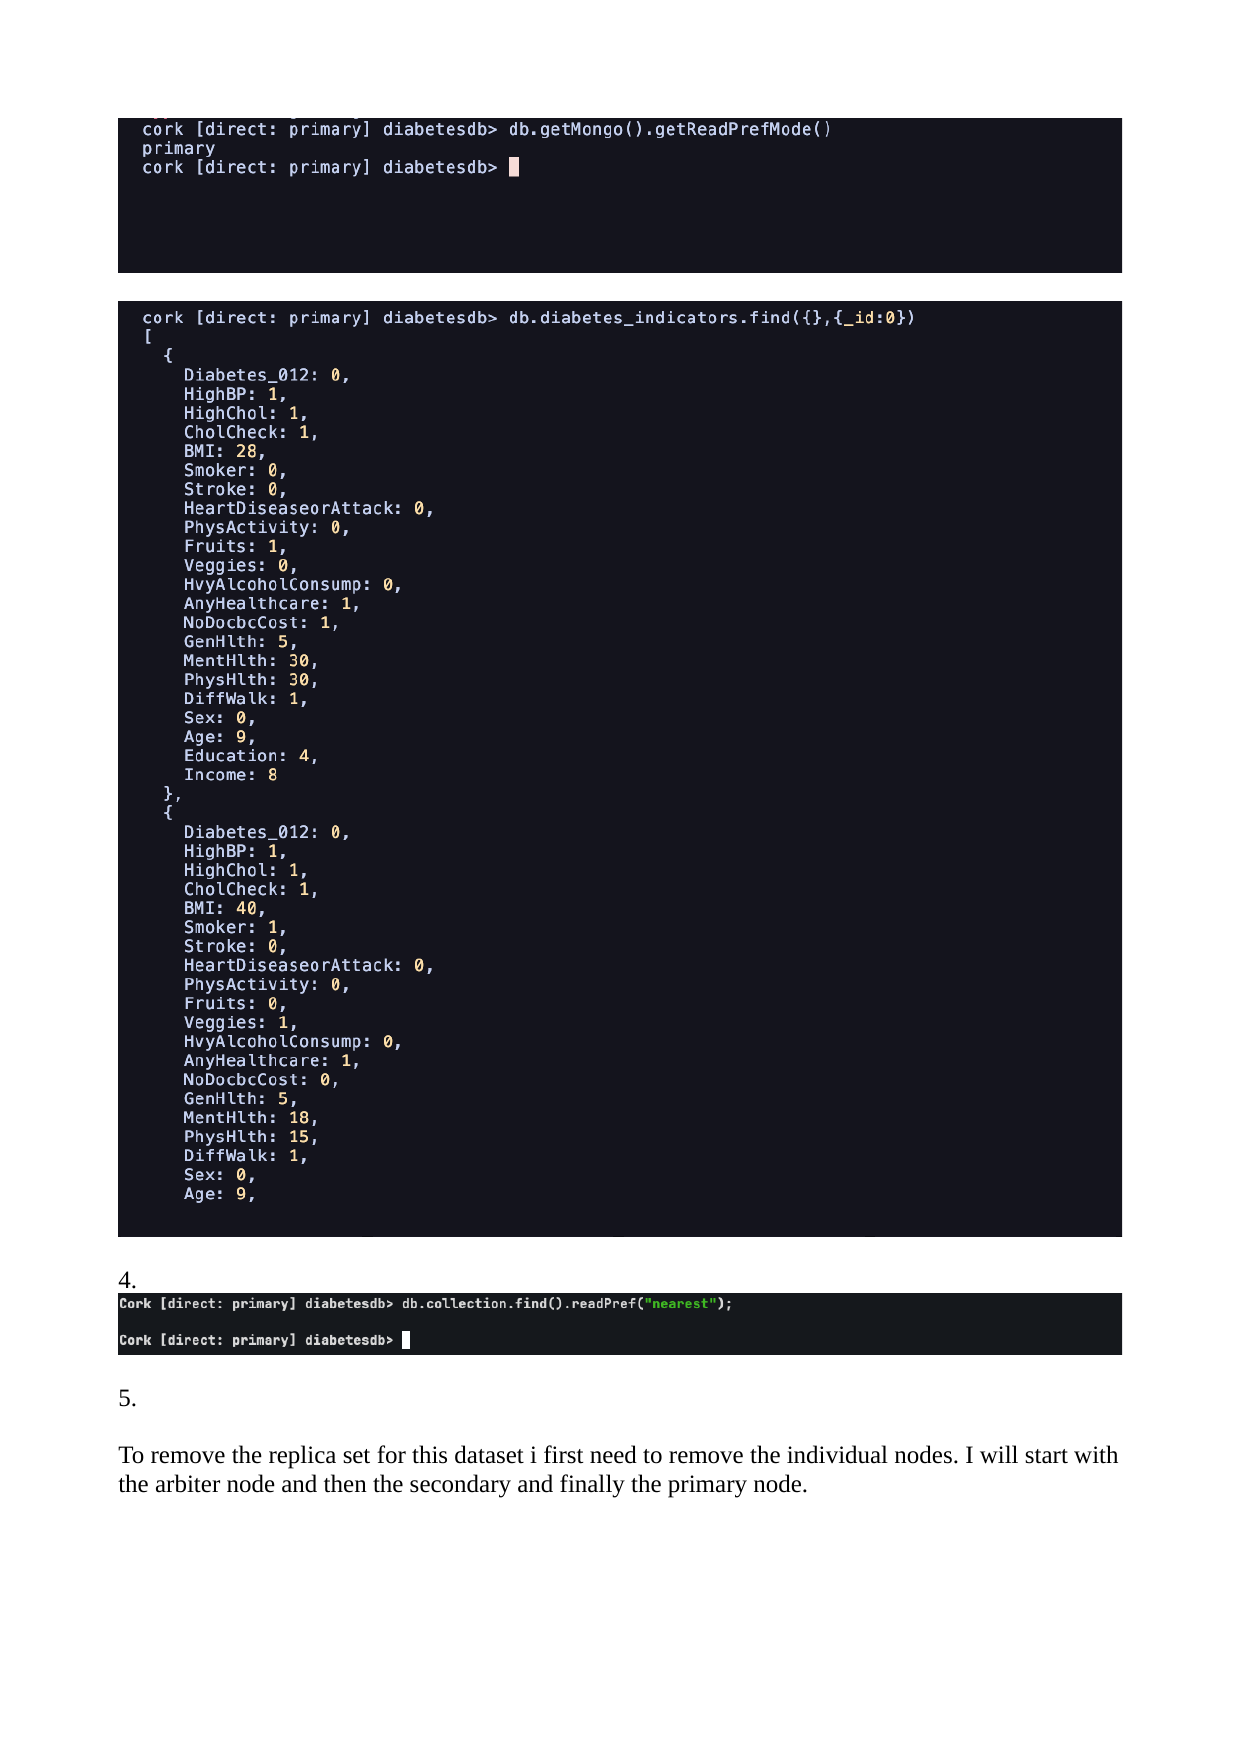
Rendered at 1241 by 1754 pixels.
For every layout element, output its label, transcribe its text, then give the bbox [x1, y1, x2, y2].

picture [118, 118, 1123, 273]
text To remove the replica set for this dataset i first need to remove the individual nodes. I will start with the arbiter node and then the secondary and finally the primary node. [118, 1441, 1122, 1498]
text 5. [118, 1383, 1122, 1412]
picture [118, 1293, 1123, 1355]
text 4. [118, 1265, 1122, 1293]
picture [118, 301, 1123, 1237]
